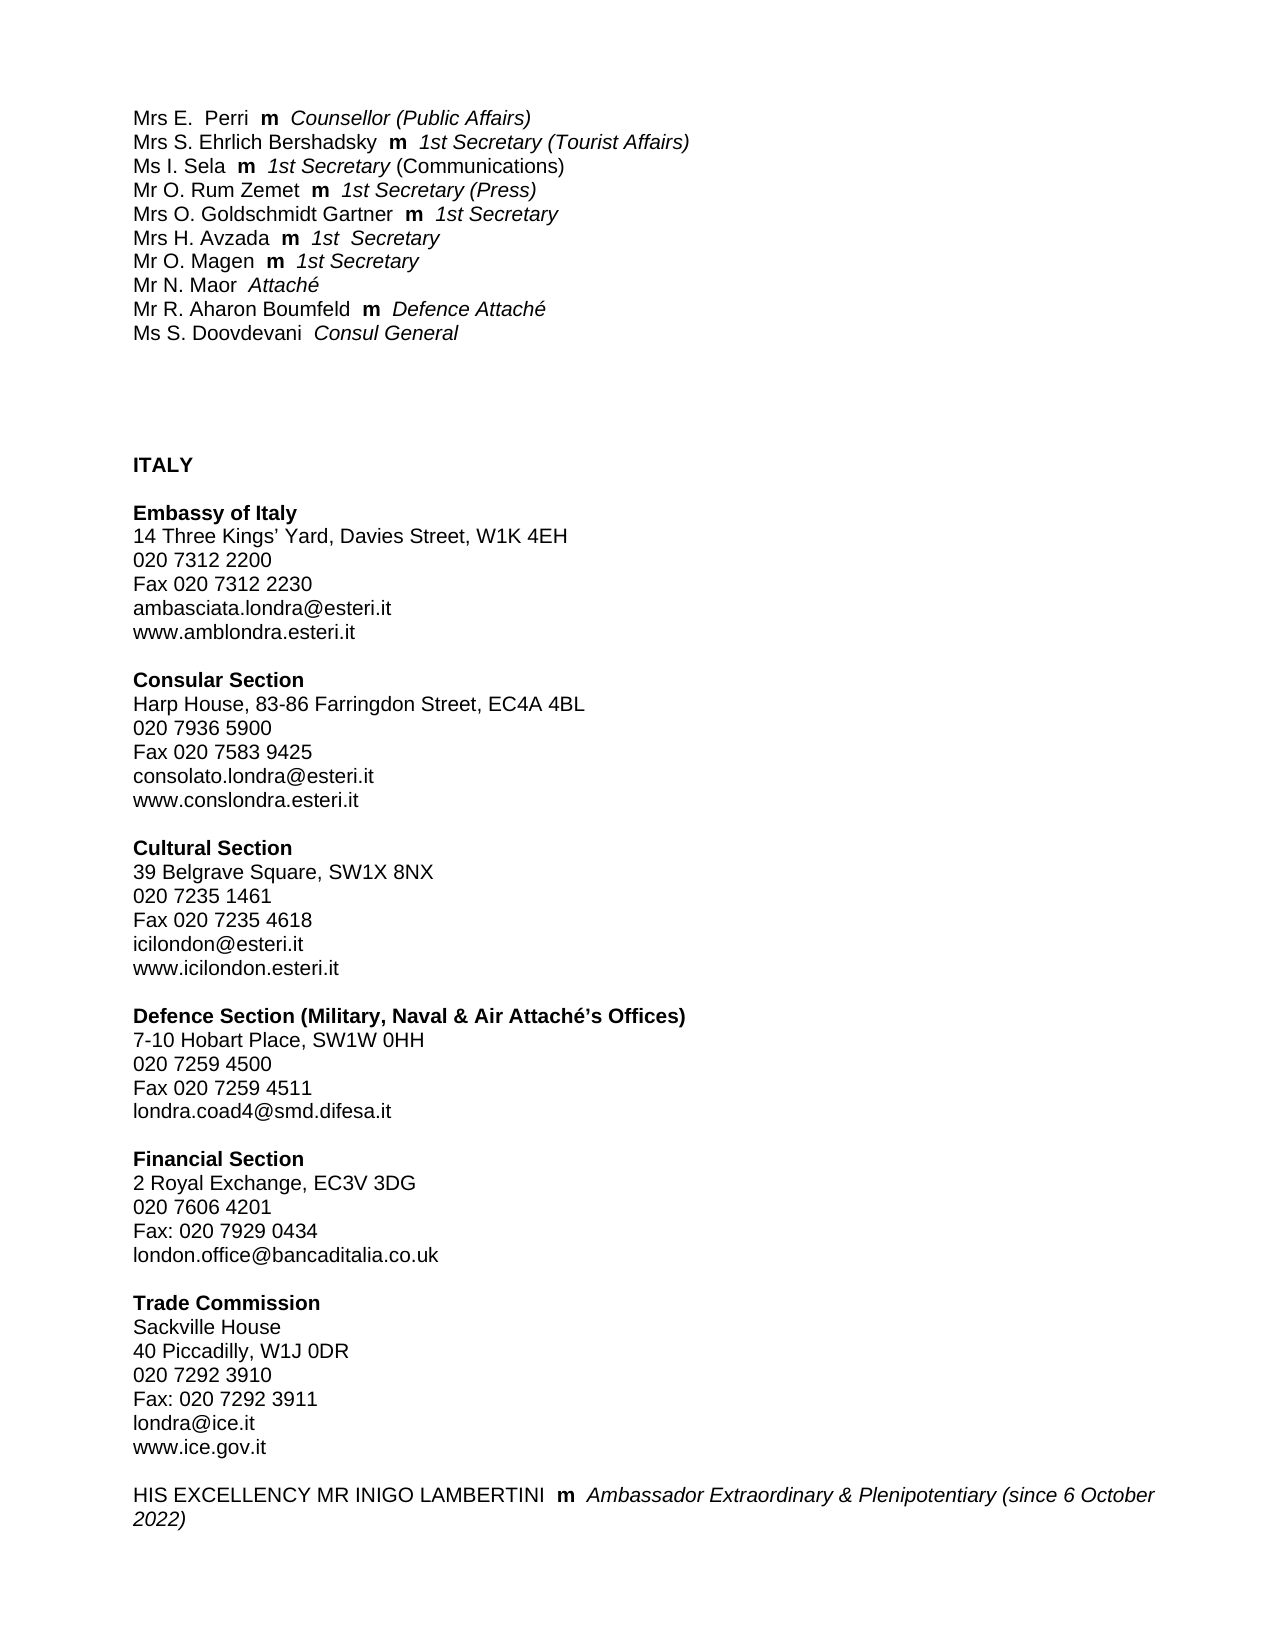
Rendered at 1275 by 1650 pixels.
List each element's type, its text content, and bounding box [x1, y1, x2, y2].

text Embassy of Italy [133, 500, 1181, 524]
text 2 Royal Exchange, EC3V 3DG [133, 1171, 1181, 1195]
text HIS EXCELLENCY MR INIGO LAMBERTINI m Ambassador Extraordinary & Plenipotentiary (since 6 October 2022) [133, 1483, 1181, 1531]
text Ms S. Doovdevani Consul General [133, 321, 1181, 345]
text 14 Three Kings’ Yard, Davies Street, W1K 4EH [133, 524, 1181, 548]
text londra@ice.it [133, 1411, 1181, 1435]
text 39 Belgrave Square, SW1X 8NX [133, 860, 1181, 884]
text www.ice.gov.it [133, 1435, 1181, 1459]
text consolato.londra@esteri.it [133, 764, 1181, 788]
text ambasciata.londra@esteri.it [133, 596, 1181, 620]
text 020 7259 4500 [133, 1051, 1181, 1075]
text 020 7936 5900 [133, 716, 1181, 740]
text Ms I. Sela m 1st Secretary (Communications) [133, 153, 1181, 177]
text 020 7312 2200 [133, 548, 1181, 572]
text www.amblondra.esteri.it [133, 620, 1181, 644]
text Fax 020 7259 4511 [133, 1075, 1181, 1099]
text Consular Section [133, 668, 1181, 692]
text Mr O. Rum Zemet m 1st Secretary (Press) [133, 177, 1181, 201]
text Fax 020 7583 9425 [133, 740, 1181, 764]
text www.icilondon.esteri.it [133, 956, 1181, 979]
text Mrs H. Avzada m 1st Secretary [133, 225, 1181, 249]
text Fax 020 7312 2230 [133, 572, 1181, 596]
text Sackville House [133, 1315, 1181, 1339]
text Defence Section (Military, Naval & Air Attaché’s Offices) [133, 1003, 1181, 1027]
text icilondon@esteri.it [133, 932, 1181, 956]
text Cultural Section [133, 836, 1181, 860]
text Fax: 020 7929 0434 [133, 1219, 1181, 1243]
text Mrs E. Perri m Counsellor (Public Affairs) [133, 106, 1181, 129]
text Financial Section [133, 1147, 1181, 1171]
text londra.coad4@smd.difesa.it [133, 1099, 1181, 1123]
text Mrs O. Goldschmidt Gartner m 1st Secretary [133, 201, 1181, 225]
text london.office@bancaditalia.co.uk [133, 1243, 1181, 1267]
text Mr N. Maor Attaché [133, 273, 1181, 297]
text 020 7235 1461 [133, 884, 1181, 908]
text Mr R. Aharon Boumfeld m Defence Attaché [133, 297, 1181, 321]
text 7-10 Hobart Place, SW1W 0HH [133, 1027, 1181, 1051]
text 020 7292 3910 [133, 1363, 1181, 1387]
text www.conslondra.esteri.it [133, 788, 1181, 812]
text Fax 020 7235 4618 [133, 908, 1181, 932]
text 020 7606 4201 [133, 1195, 1181, 1219]
text Fax: 020 7292 3911 [133, 1387, 1181, 1411]
text 40 Piccadilly, W1J 0DR [133, 1339, 1181, 1363]
text Mrs S. Ehrlich Bershadsky m 1st Secretary (Tourist Affairs) [133, 129, 1181, 153]
text Harp House, 83-86 Farringdon Street, EC4A 4BL [133, 692, 1181, 716]
text Mr O. Magen m 1st Secretary [133, 249, 1181, 273]
text ITALY [133, 452, 1181, 476]
text Trade Commission [133, 1291, 1181, 1315]
